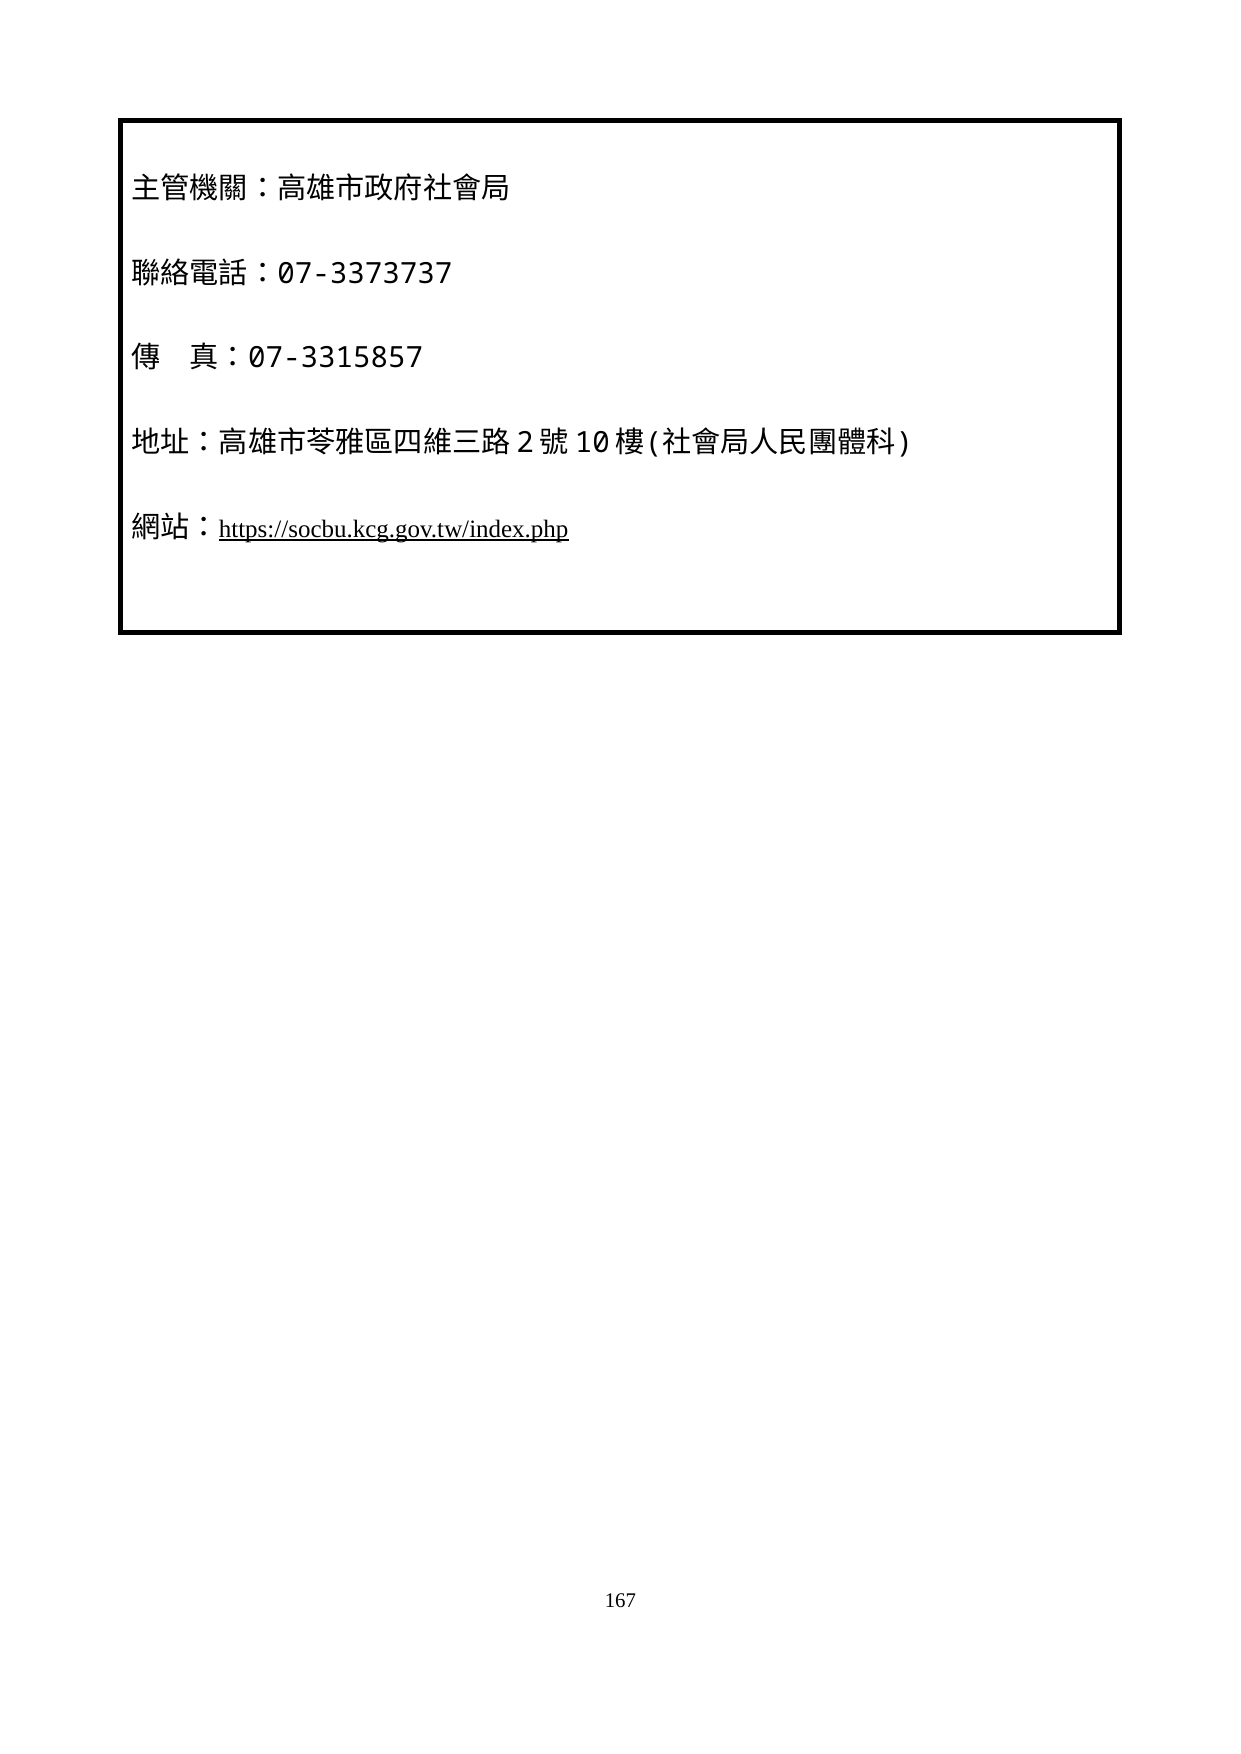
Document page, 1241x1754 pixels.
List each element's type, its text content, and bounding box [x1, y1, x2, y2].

text 網站：https://socbu.kcg.gov.tw/index.php [123, 497, 1117, 546]
text 主管機關：高雄市政府社會局 [123, 158, 1117, 207]
text 聯絡電話：07-3373737 [123, 242, 1117, 292]
text 地址：高雄市苓雅區四維三路2號10樓(社會局人民團體科) [123, 412, 1117, 461]
text 傳 真：07-3315857 [123, 327, 1117, 376]
